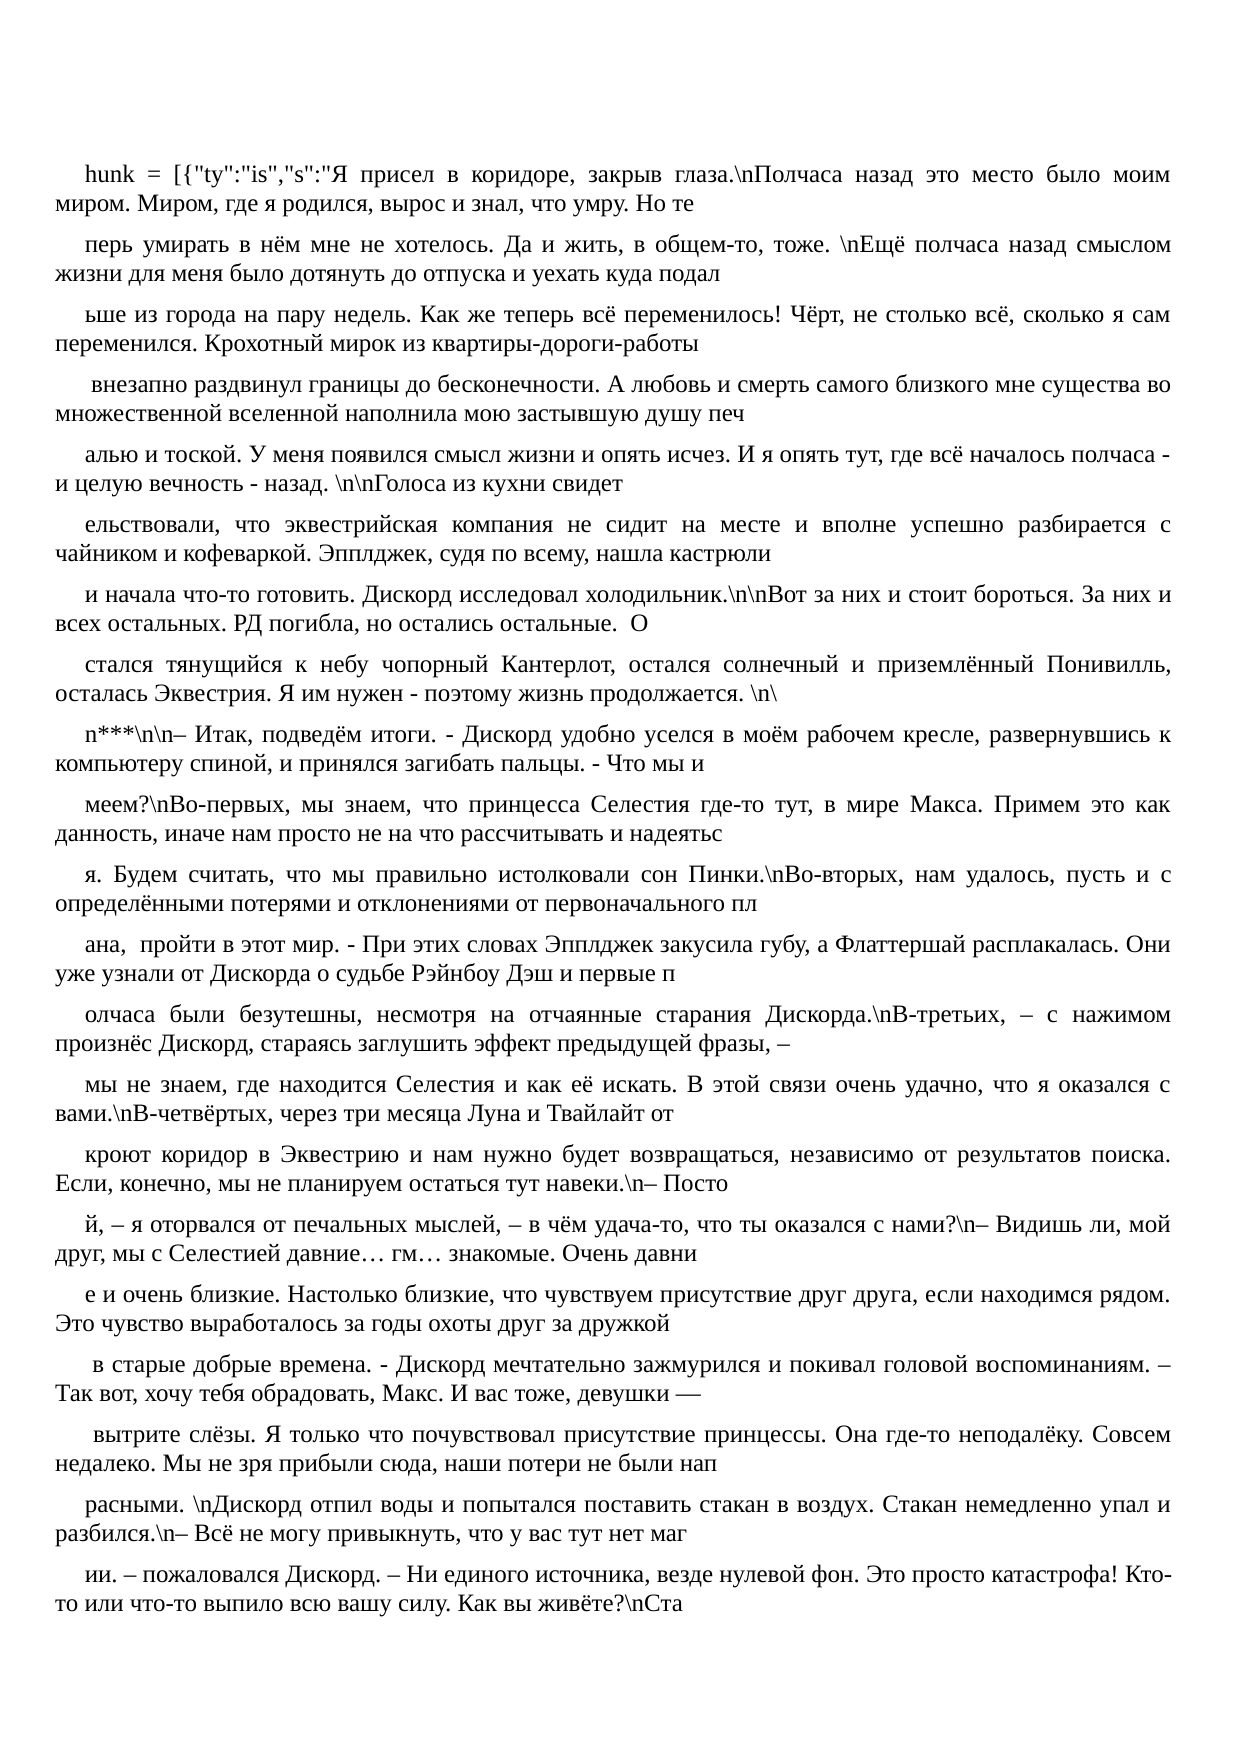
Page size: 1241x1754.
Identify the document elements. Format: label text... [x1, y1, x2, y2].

text мы не знаем, где находится Селестия и как её искать. В этой связи очень удачно, что я оказался с вами.\nВ-четвёртых, через три месяца Луна и Твайлайт от [55, 1069, 1172, 1127]
text и начала что-то готовить. Дискорд исследовал холодильник.\n\nВот за них и стоит бороться. За них и всех остальных. РД погибла, но остались остальные. О [55, 579, 1172, 637]
text ана, пройти в этот мир. - При этих словах Эпплджек закусила губу, а Флаттершай расплакалась. Они уже узнали от Дискорда о судьбе Рэйнбоу Дэш и первые п [55, 929, 1172, 987]
text расными. \nДискорд отпил воды и попытался поставить стакан в воздух. Стакан немедленно упал и разбился.\n– Всё не могу привыкнуть, что у вас тут нет маг [55, 1489, 1172, 1547]
text ельствовали, что эквестрийская компания не сидит на месте и вполне успешно разбирается с чайником и кофеваркой. Эпплджек, судя по всему, нашла кастрюли [55, 509, 1172, 567]
text n***\n\n– Итак, подведём итоги. - Дискорд удобно уселся в моём рабочем кресле, развернувшись к компьютеру спиной, и принялся загибать пальцы. - Что мы и [55, 719, 1172, 777]
text перь умирать в нём мне не хотелось. Да и жить, в общем-то, тоже. \nЕщё полчаса назад смыслом жизни для меня было дотянуть до отпуска и уехать куда подал [55, 229, 1172, 287]
text е и очень близкие. Настолько близкие, что чувствуем присутствие друг друга, если находимся рядом. Это чувство выработалось за годы охоты друг за дружкой [55, 1279, 1172, 1337]
text меем?\nВо-первых, мы знаем, что принцесса Селестия где-то тут, в мире Макса. Примем это как данность, иначе нам просто не на что рассчитывать и надеятьс [55, 789, 1172, 847]
text стался тянущийся к небу чопорный Кантерлот, остался солнечный и приземлённый Понивилль, осталась Эквестрия. Я им нужен - поэтому жизнь продолжается. \n\ [55, 649, 1172, 707]
text й, – я оторвался от печальных мыслей, – в чём удача-то, что ты оказался с нами?\n– Видишь ли, мой друг, мы с Селестией давние… гм… знакомые. Очень давни [55, 1209, 1172, 1267]
text я. Будем считать, что мы правильно истолковали сон Пинки.\nВо-вторых, нам удалось, пусть и с определёнными потерями и отклонениями от первоначального пл [55, 859, 1172, 917]
text ьше из города на пару недель. Как же теперь всё переменилось! Чёрт, не столько всё, сколько я сам переменился. Крохотный мирок из квартиры-дороги-работы [55, 299, 1172, 357]
text олчаса были безутешны, несмотря на отчаянные старания Дискорда.\nВ-третьих, – с нажимом произнёс Дискорд, стараясь заглушить эффект предыдущей фразы, – [55, 999, 1172, 1057]
text вытрите слёзы. Я только что почувствовал присутствие принцессы. Она где-то неподалёку. Совсем недалеко. Мы не зря прибыли сюда, наши потери не были нап [55, 1419, 1172, 1477]
text hunk = [{"ty":"is","s":"Я присел в коридоре, закрыв глаза.\nПолчаса назад это место было моим миром. Миром, где я родился, вырос и знал, что умру. Но те [55, 159, 1172, 217]
text ии. – пожаловался Дискорд. – Ни единого источника, везде нулевой фон. Это просто катастрофа! Кто-то или что-то выпило всю вашу силу. Как вы живёте?\nСта [55, 1559, 1172, 1617]
text кроют коридор в Эквестрию и нам нужно будет возвращаться, независимо от результатов поиска. Если, конечно, мы не планируем остаться тут навеки.\n– Посто [55, 1139, 1172, 1197]
text в старые добрые времена. - Дискорд мечтательно зажмурился и покивал головой воспоминаниям. – Так вот, хочу тебя обрадовать, Макс. И вас тоже, девушки — [55, 1349, 1172, 1407]
text алью и тоской. У меня появился смысл жизни и опять исчез. И я опять тут, где всё началось полчаса - и целую вечность - назад. \n\nГолоса из кухни свидет [55, 439, 1172, 497]
text внезапно раздвинул границы до бесконечности. А любовь и смерть самого близкого мне существа во множественной вселенной наполнила мою застывшую душу печ [55, 369, 1172, 427]
